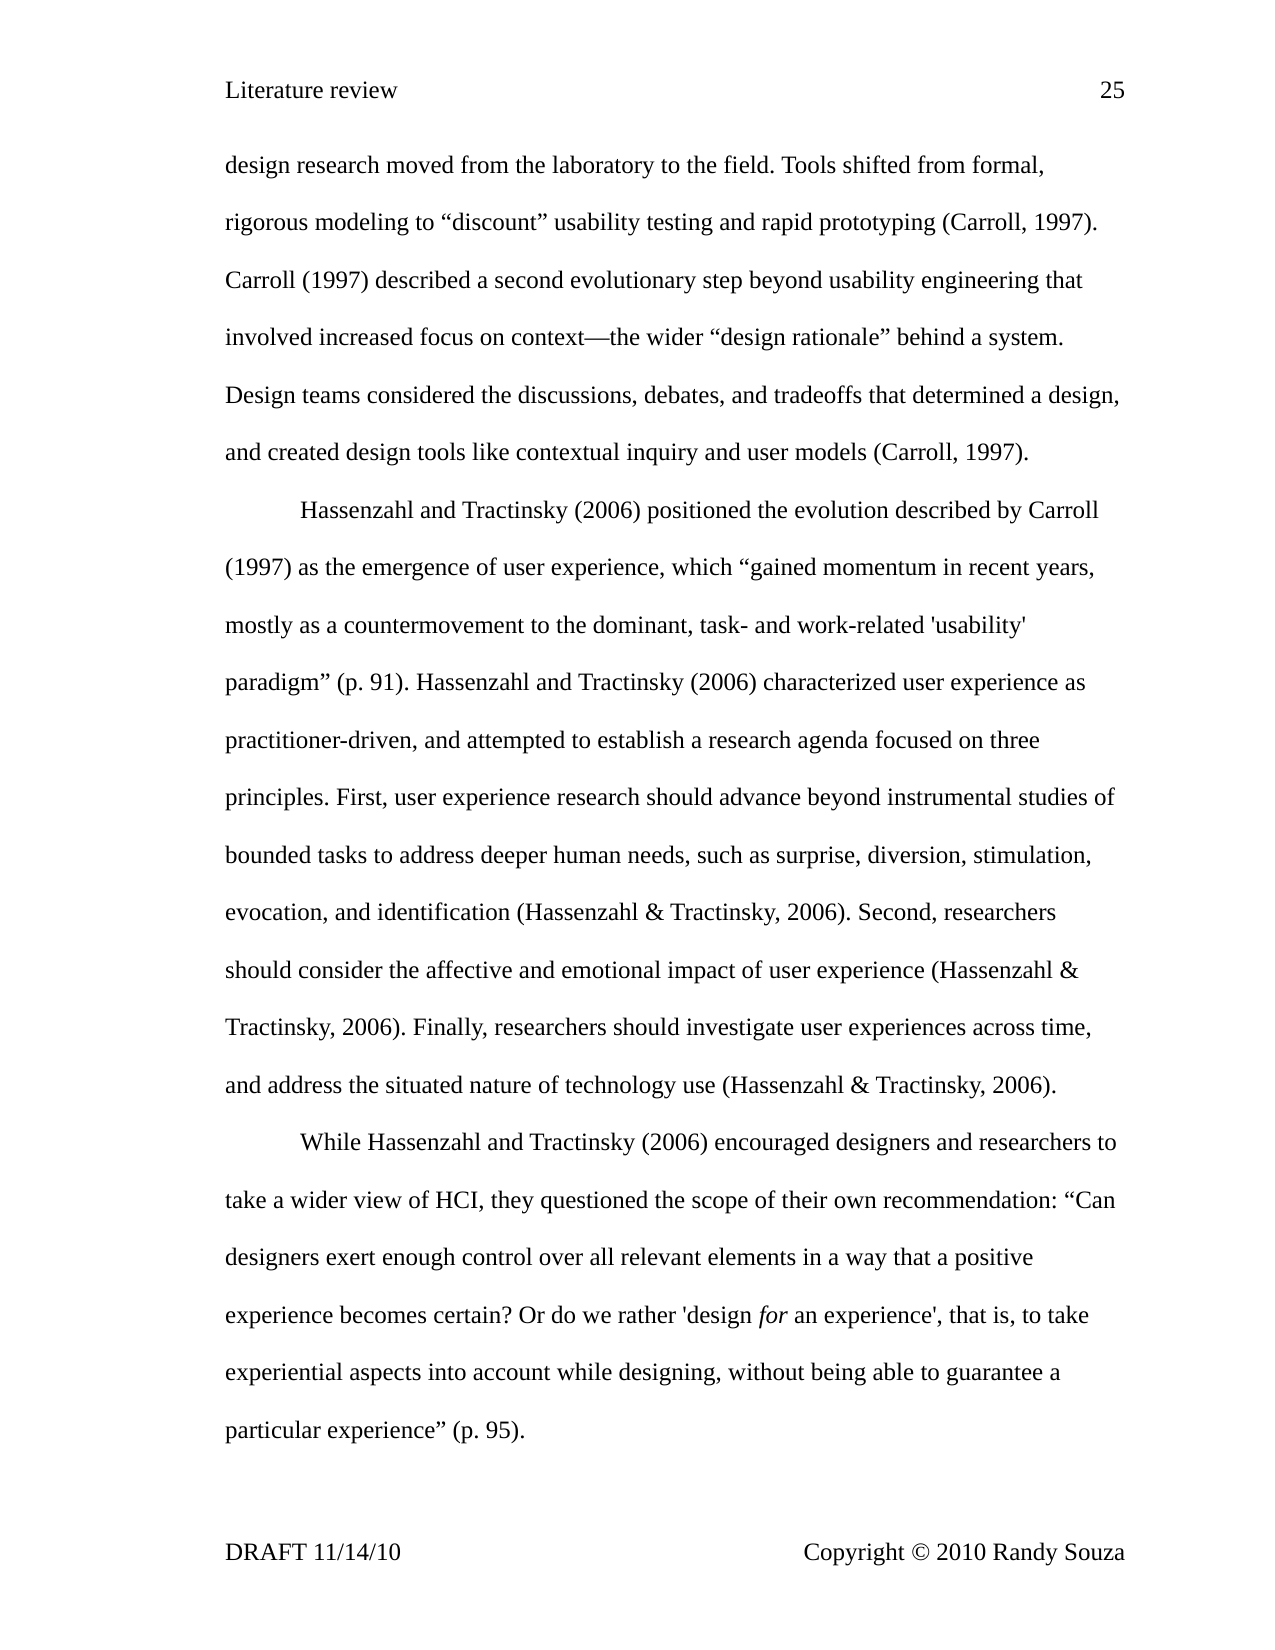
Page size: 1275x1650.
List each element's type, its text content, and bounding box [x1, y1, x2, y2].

text design research moved from the laboratory to the field. Tools shifted from formal, rigorous modeling to “discount” usability testing and rapid prototyping (Carroll, 1997). Carroll (1997) described a second evolutionary step beyond usability engineering that involved increased focus on context—the wider “design rationale” behind a system. Design teams considered the discussions, debates, and tradeoffs that determined a design, and created design tools like contextual inquiry and user models (Carroll, 1997). [225, 150, 1125, 466]
text While Hassenzahl and Tractinsky (2006) encouraged designers and researchers to take a wider view of HCI, they questioned the scope of their own recommendation: “Can designers exert enough control over all relevant elements in a way that a positive experience becomes certain? Or do we rather 'design for an experience', that is, to take experiential aspects into account while designing, without being able to guarantee a particular experience” (p. 95). [225, 1127, 1125, 1444]
text Hassenzahl and Tractinsky (2006) positioned the evolution described by Carroll (1997) as the emergence of user experience, which “gained momentum in recent years, mostly as a countermovement to the dominant, task- and work-related 'usability' paradigm” (p. 91). Hassenzahl and Tractinsky (2006) characterized user experience as practitioner-driven, and attempted to establish a research agenda focused on three principles. First, user experience research should advance beyond instrumental studies of bounded tasks to address deeper human needs, such as surprise, diversion, stimulation, evocation, and identification (Hassenzahl & Tractinsky, 2006). Second, researchers should consider the affective and emotional impact of user experience (Hassenzahl & Tractinsky, 2006). Finally, researchers should investigate user experiences across time, and address the situated nature of technology use (Hassenzahl & Tractinsky, 2006). [225, 495, 1125, 1099]
